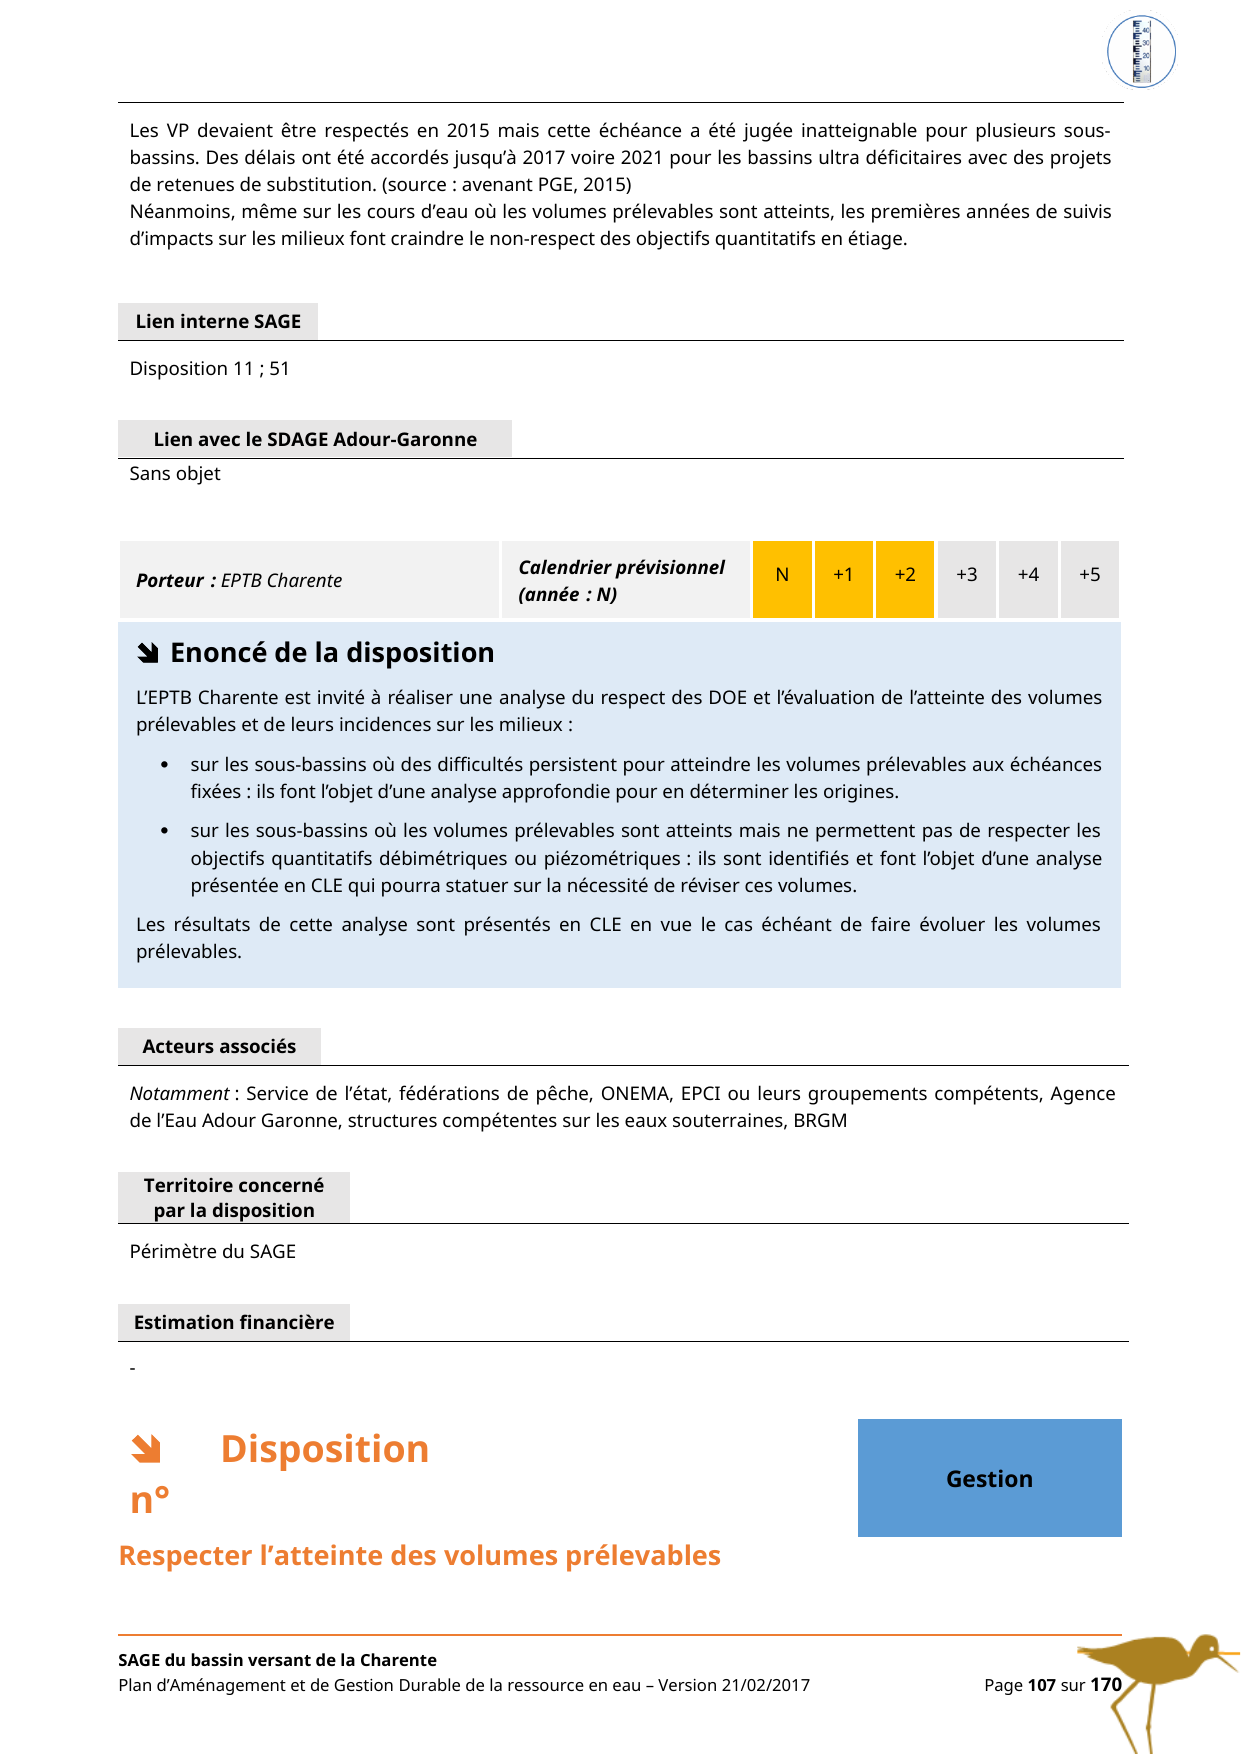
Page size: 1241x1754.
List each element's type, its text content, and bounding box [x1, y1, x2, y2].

table_header Calendrier prévisionnel (année : N) [502, 541, 750, 618]
table_header [321, 1028, 1129, 1065]
table_header +3 [938, 541, 996, 618]
table_header N [753, 541, 812, 618]
table_cell Périmètre du SAGE [118, 1224, 1129, 1303]
table_header [350, 1172, 1129, 1223]
table_cell [319, 303, 1124, 340]
table_header Lien avec le SDAGE Adour-Garonne [118, 420, 512, 457]
table_header  Disposition n° [118, 1419, 420, 1537]
table_header Gestion [858, 1419, 1122, 1537]
table_cell Notamment : Service de l’état, fédérations de pêche, ONEMA, EPCI ou leurs groupements compétents, Agence de l’Eau Adour Garonne, structures compétentes sur les eaux souterraines, BRGM [118, 1066, 1129, 1133]
table_header +1 [815, 541, 873, 618]
table_cell Les VP devaient être respectés en 2015 mais cette échéance a été jugée inatteignable pour plusieurs sous-bassins. Des délais ont été accordés jusqu’à 2017 voire 2021 pour les bassins ultra déficitaires avec des projets de retenues de substitution. (source : avenant PGE, 2015) Néanmoins, même sur les cours d’eau où les volumes prélevables sont atteints, les premières années de suivis d’impacts sur les milieux font craindre le non-respect des objectifs quantitatifs en étiage. [118, 103, 1124, 303]
table_header Porteur : EPTB Charente [120, 541, 499, 618]
table_cell Estimation financière [118, 1304, 350, 1341]
table_header +4 [999, 541, 1058, 618]
table_header [513, 420, 1124, 457]
table_cell Lien interne SAGE [118, 303, 318, 340]
table_header Territoire concerné par la disposition [118, 1172, 350, 1223]
table_cell - [118, 1342, 1129, 1380]
table_header +2 [876, 541, 934, 618]
table_cell Sans objet [118, 459, 1124, 498]
table_header Acteurs associés [118, 1028, 321, 1065]
table_cell  Enoncé de la disposition L’EPTB Charente est invité à réaliser une analyse du respect des DOE et l’évaluation de l’atteinte des volumes prélevables et de leurs incidences sur les milieux : sur les sous-bassins où des difficultés persistent pour atteindre les volumes prélevables aux échéances fixées : ils font l’objet d’une analyse approfondie pour en déterminer les origines. sur les sous-bassins où les volumes prélevables sont atteints mais ne permettent pas de respecter les objectifs quantitatifs débimétriques ou piézométriques : ils sont identifiés et font l’objet d’une analyse présentée en CLE qui pourra statuer sur la nécessité de réviser ces volumes. Les résultats de cette analyse sont présentés en CLE en vue le cas échéant de faire évoluer les volumes prélevables. [118, 622, 1121, 988]
table_header +5 [1061, 541, 1119, 618]
table_cell [350, 1304, 1129, 1341]
table_header [420, 1419, 857, 1537]
subtitle Respecter l’atteinte des volumes prélevables [118, 1537, 1122, 1574]
table_cell Disposition 11 ; 51 [118, 341, 1124, 381]
